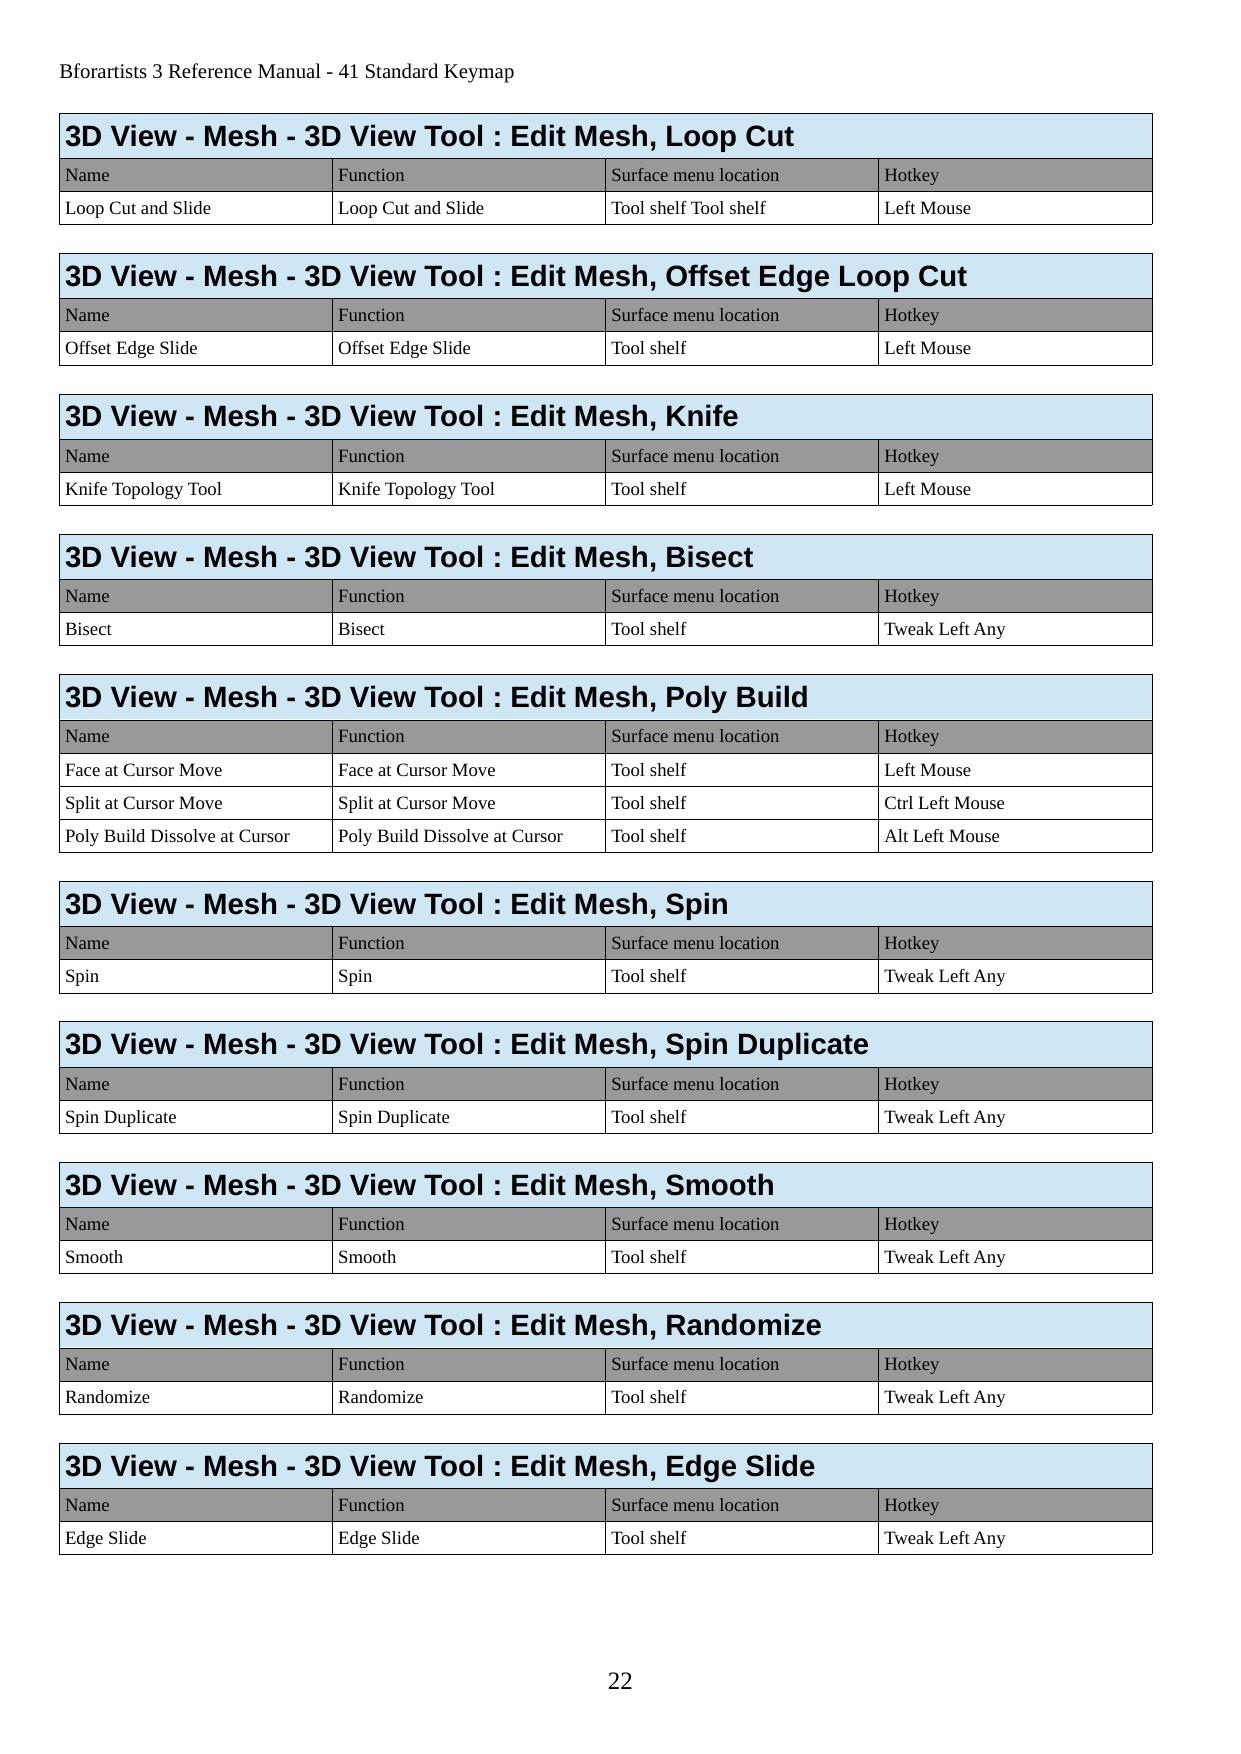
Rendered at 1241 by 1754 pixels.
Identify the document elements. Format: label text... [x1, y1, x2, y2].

table_cell Spin [333, 960, 605, 992]
table_cell Function [333, 580, 605, 612]
table_cell Tweak Left Any [879, 960, 1152, 992]
table_cell Bisect [333, 613, 605, 645]
table_cell Hotkey [879, 1349, 1152, 1381]
table_cell Name [60, 721, 332, 753]
table_cell Split at Cursor Move [60, 787, 332, 819]
table_cell Hotkey [879, 1489, 1152, 1521]
table_cell Function [333, 299, 605, 331]
table_cell Ctrl Left Mouse [879, 787, 1152, 819]
table_cell Spin Duplicate [333, 1101, 605, 1133]
table_cell Surface menu location [606, 1068, 878, 1100]
table_cell Knife Topology Tool [60, 473, 332, 505]
table_header 3D View - Mesh - 3D View Tool : Edit Mesh, Loop Cut [60, 114, 1152, 158]
table_cell Tweak Left Any [879, 613, 1152, 645]
table_cell Smooth [60, 1241, 332, 1273]
table_cell Name [60, 927, 332, 959]
table_cell Name [60, 159, 332, 191]
table_cell Surface menu location [606, 721, 878, 753]
table_cell Tool shelf [606, 787, 878, 819]
table_cell Surface menu location [606, 159, 878, 191]
table_cell Hotkey [879, 721, 1152, 753]
table_cell Name [60, 580, 332, 612]
table_cell Tool shelf [606, 1241, 878, 1273]
table_cell Left Mouse [879, 754, 1152, 786]
table_cell Hotkey [879, 1208, 1152, 1240]
table_cell Function [333, 1208, 605, 1240]
table_cell Smooth [333, 1241, 605, 1273]
table_cell Poly Build Dissolve at Cursor [60, 820, 332, 852]
table_header 3D View - Mesh - 3D View Tool : Edit Mesh, Poly Build [60, 675, 1152, 719]
table_cell Function [333, 927, 605, 959]
table_header 3D View - Mesh - 3D View Tool : Edit Mesh, Knife [60, 395, 1152, 439]
table_header 3D View - Mesh - 3D View Tool : Edit Mesh, Spin Duplicate [60, 1022, 1152, 1067]
table_cell Offset Edge Slide [60, 332, 332, 364]
table_cell Poly Build Dissolve at Cursor [333, 820, 605, 852]
table_cell Name [60, 1208, 332, 1240]
table_cell Function [333, 1349, 605, 1381]
table_cell Bisect [60, 613, 332, 645]
table_cell Tool shelf [606, 473, 878, 505]
table_cell Hotkey [879, 299, 1152, 331]
table_cell Hotkey [879, 159, 1152, 191]
table_cell Function [333, 159, 605, 191]
table_cell Tool shelf [606, 960, 878, 992]
table_cell Hotkey [879, 927, 1152, 959]
table_cell Function [333, 440, 605, 472]
table_cell Loop Cut and Slide [60, 192, 332, 224]
table_cell Left Mouse [879, 192, 1152, 224]
table_header 3D View - Mesh - 3D View Tool : Edit Mesh, Smooth [60, 1163, 1152, 1207]
table_cell Surface menu location [606, 299, 878, 331]
table_cell Tool shelf [606, 613, 878, 645]
table_cell Surface menu location [606, 1349, 878, 1381]
table_cell Tool shelf [606, 1522, 878, 1554]
table_cell Knife Topology Tool [333, 473, 605, 505]
table_cell Function [333, 1068, 605, 1100]
table_cell Face at Cursor Move [60, 754, 332, 786]
table_cell Surface menu location [606, 440, 878, 472]
table_cell Hotkey [879, 440, 1152, 472]
table_cell Function [333, 721, 605, 753]
table_cell Tool shelf [606, 1382, 878, 1414]
table_cell Left Mouse [879, 473, 1152, 505]
table_cell Surface menu location [606, 580, 878, 612]
table_cell Hotkey [879, 1068, 1152, 1100]
table_cell Surface menu location [606, 927, 878, 959]
table_header 3D View - Mesh - 3D View Tool : Edit Mesh, Edge Slide [60, 1444, 1152, 1488]
table_cell Name [60, 440, 332, 472]
table_cell Name [60, 1068, 332, 1100]
table_cell Tweak Left Any [879, 1522, 1152, 1554]
table_cell Tool shelf Tool shelf [606, 192, 878, 224]
table_cell Split at Cursor Move [333, 787, 605, 819]
table_cell Left Mouse [879, 332, 1152, 364]
table_cell Loop Cut and Slide [333, 192, 605, 224]
table_cell Surface menu location [606, 1208, 878, 1240]
table_cell Spin [60, 960, 332, 992]
table_cell Tool shelf [606, 754, 878, 786]
table_cell Face at Cursor Move [333, 754, 605, 786]
table_cell Tweak Left Any [879, 1101, 1152, 1133]
table_cell Function [333, 1489, 605, 1521]
table_cell Alt Left Mouse [879, 820, 1152, 852]
table_header 3D View - Mesh - 3D View Tool : Edit Mesh, Spin [60, 882, 1152, 926]
table_cell Name [60, 299, 332, 331]
table_cell Tool shelf [606, 332, 878, 364]
table_header 3D View - Mesh - 3D View Tool : Edit Mesh, Offset Edge Loop Cut [60, 254, 1152, 298]
table_cell Name [60, 1489, 332, 1521]
table_cell Edge Slide [333, 1522, 605, 1554]
table_cell Edge Slide [60, 1522, 332, 1554]
table_header 3D View - Mesh - 3D View Tool : Edit Mesh, Randomize [60, 1303, 1152, 1347]
table_cell Surface menu location [606, 1489, 878, 1521]
table_cell Randomize [333, 1382, 605, 1414]
table_cell Tweak Left Any [879, 1241, 1152, 1273]
table_cell Offset Edge Slide [333, 332, 605, 364]
table_cell Tweak Left Any [879, 1382, 1152, 1414]
table_cell Randomize [60, 1382, 332, 1414]
table_header 3D View - Mesh - 3D View Tool : Edit Mesh, Bisect [60, 535, 1152, 579]
table_cell Spin Duplicate [60, 1101, 332, 1133]
table_cell Tool shelf [606, 1101, 878, 1133]
table_cell Hotkey [879, 580, 1152, 612]
table_cell Name [60, 1349, 332, 1381]
table_cell Tool shelf [606, 820, 878, 852]
